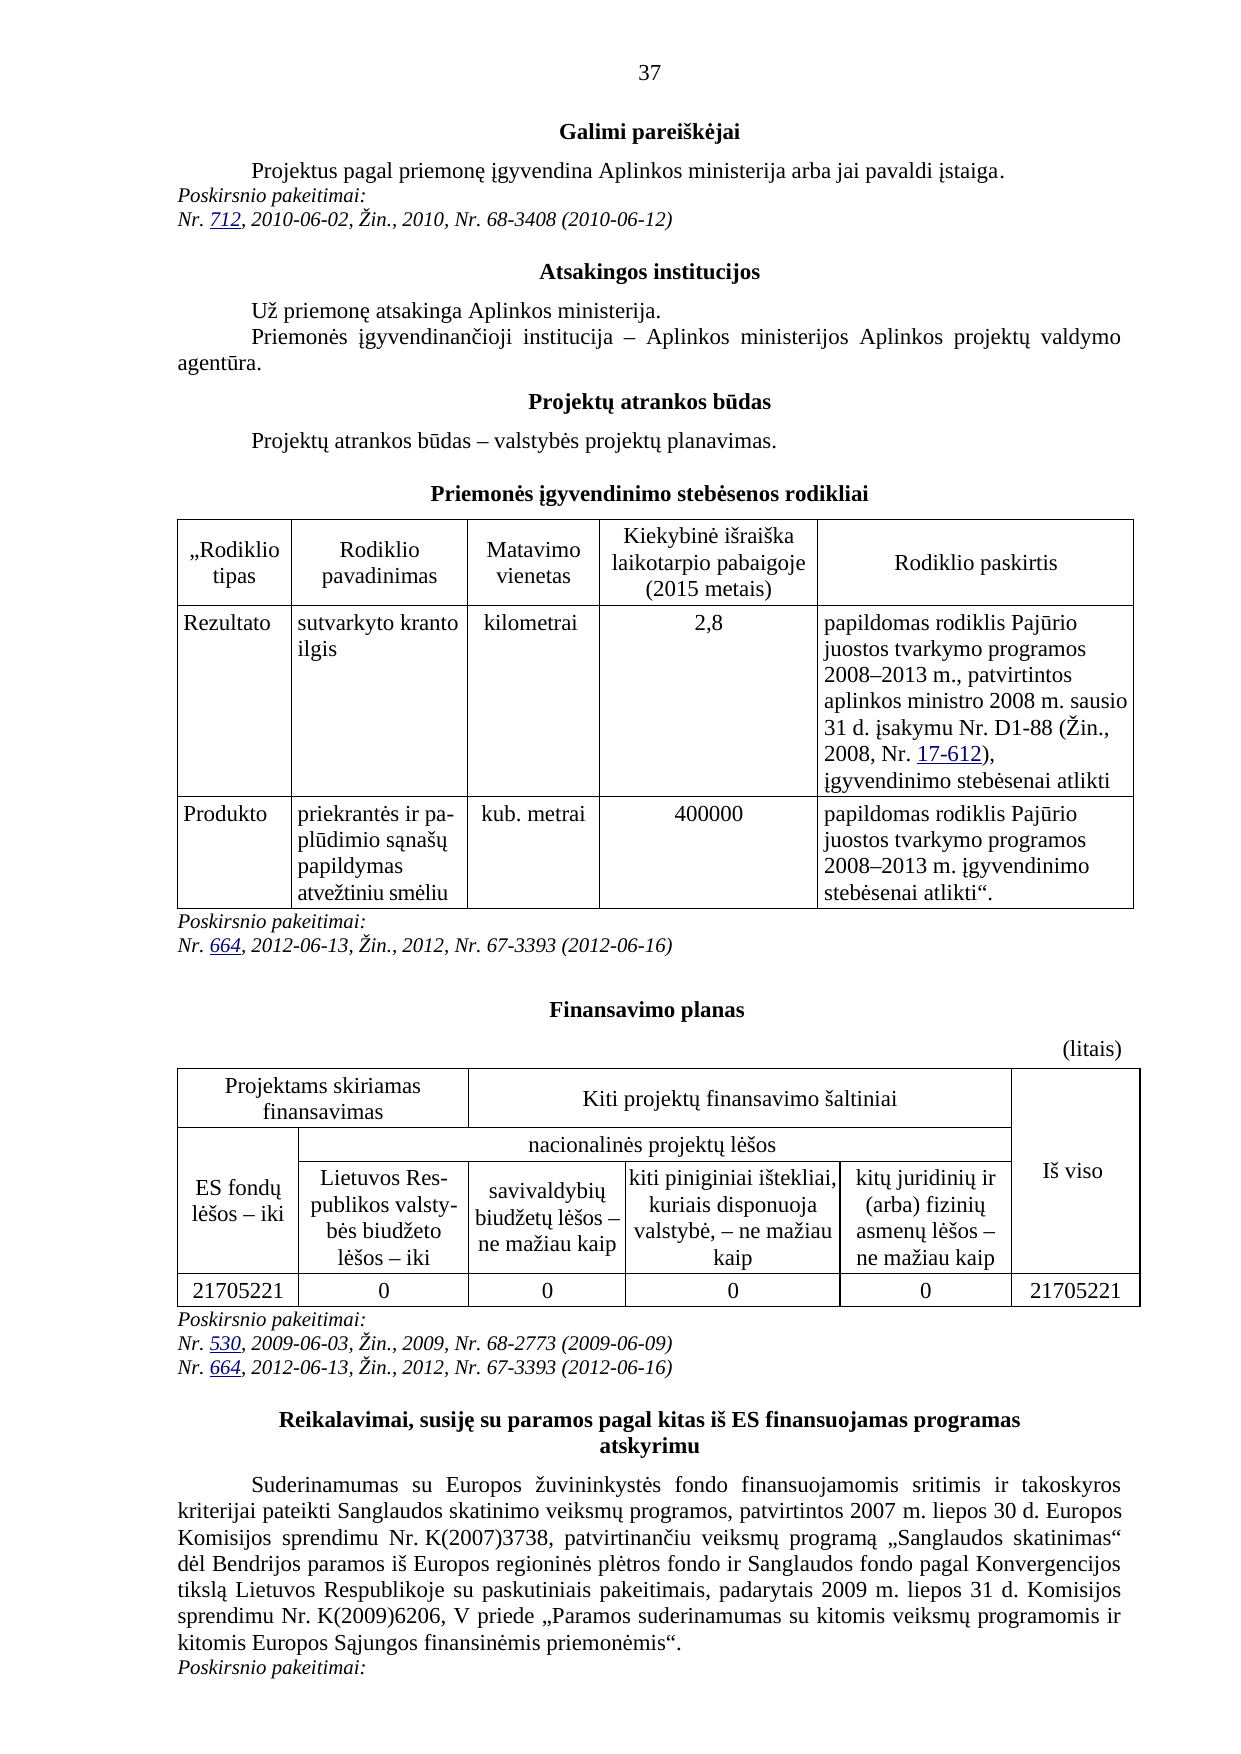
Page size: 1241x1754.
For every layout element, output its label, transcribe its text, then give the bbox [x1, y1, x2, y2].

table_cell kitų juridinių ir (arba) fizinių asmenų lėšos – ne mažiau kaip [841, 1162, 1011, 1273]
text Nr. 664, 2012-06-13, Žin., 2012, Nr. 67-3393 (2012-06-16) [177, 1355, 1122, 1379]
text Priemonės įgyvendinančioji institucija – Aplinkos ministerijos Aplinkos projektų valdymo agentūra. [177, 323, 1122, 376]
table_cell 0 [626, 1274, 839, 1306]
table_cell Rezultato [178, 606, 291, 796]
text Nr. 530, 2009-06-03, Žin., 2009, Nr. 68-2773 (2009-06-09) [177, 1331, 1122, 1355]
text Reikalavimai, susiję su paramos pagal kitas iš ES finansuojamas programas atskyrimu [177, 1406, 1122, 1458]
text Finansavimo planas [177, 996, 1122, 1023]
text Atsakingos institucijos [177, 258, 1122, 284]
text Priemonės įgyvendinimo stebėsenos rodikliai [177, 480, 1122, 506]
table_cell 400000 [600, 797, 817, 908]
table_cell savivaldybių biudžetų lėšos – ne mažiau kaip [469, 1162, 625, 1273]
table_header Kiti projektų finansavimo šaltiniai [469, 1069, 1011, 1127]
table_cell 0 [299, 1274, 468, 1306]
table_cell kilometrai [468, 606, 599, 796]
table_header Rodiklio pavadinimas [292, 520, 467, 604]
table_header Matavimo vienetas [468, 520, 599, 604]
text Poskirsnio pakeitimai: [177, 1307, 1122, 1331]
table_cell 0 [469, 1274, 625, 1306]
table_header Kiekybinė išraiška laikotarpio pabaigoje (2015 metais) [600, 520, 817, 604]
text Projektų atrankos būdas [177, 388, 1122, 414]
text Už priemonę atsakinga Aplinkos ministerija. [177, 297, 1122, 323]
table_cell Lietuvos Res­publikos valsty­bės biudžeto lėšos – iki [299, 1162, 468, 1273]
text Nr. 664, 2012-06-13, Žin., 2012, Nr. 67-3393 (2012-06-16) [177, 933, 1122, 957]
table_cell sutvarkyto kranto ilgis [292, 606, 467, 796]
table_cell Produkto [178, 797, 291, 908]
text Poskirsnio pakeitimai: [177, 1655, 1122, 1679]
text Projektus pagal priemonę įgyvendina Aplinkos ministerija arba jai pavaldi įstaiga. [177, 157, 1122, 183]
table_cell priekrantės ir pa­­plūdimio są­na­šų papildymas atvežtiniu smėliu [292, 797, 467, 908]
table_header Iš viso [1012, 1069, 1139, 1273]
table_cell papildomas rodiklis Pajūrio juostos tvarkymo programos 2008–2013 m., patvirtintos aplinkos ministro 2008 m. sausio 31 d. įsakymu Nr. D1-88 (Žin., 2008, Nr. 17-612), įgyvendinimo stebėsenai atlikti [818, 606, 1133, 796]
table_cell 2,8 [600, 606, 817, 796]
table_cell nacionalinės projektų lėšos [299, 1128, 1011, 1161]
text Poskirsnio pakeitimai: [177, 183, 1122, 207]
table_cell kiti piniginiai ištekliai, kuriais disponuoja valstybė, – ne mažiau kaip [626, 1162, 839, 1273]
text Projektų atrankos būdas – valstybės projektų planavimas. [177, 427, 1122, 453]
table_header „Rodiklio tipas [178, 520, 291, 604]
text Suderinamumas su Europos žuvininkystės fondo finansuojamomis sritimis ir takoskyros kriterijai pateikti Sanglaudos skatinimo veiksmų programos, patvirtintos 2007 m. liepos 30 d. Europos Komisijos sprendimu Nr. K(2007)3738, patvirtinančiu veiksmų programą „Sanglaudos skatinimas“ dėl Bendrijos paramos iš Europos regioninės plėtros fondo ir Sanglaudos fondo pagal Konvergencijos tikslą Lietuvos Respublikoje su paskutiniais pakeitimais, padarytais 2009 m. liepos 31 d. Komisijos sprendimu Nr. K(2009)6206, V priede „Paramos suderinamumas su kitomis veiksmų programomis ir kitomis Europos Sąjungos finansinėmis priemonėmis“. [177, 1471, 1122, 1655]
table_cell papildomas rodiklis Pajūrio juostos tvarkymo programos 2008–2013 m. įgyvendinimo stebėsenai atlikti“. [818, 797, 1133, 908]
text Poskirsnio pakeitimai: [177, 909, 1122, 933]
table_header Projektams skiriamas finansavimas [178, 1069, 468, 1127]
table_cell 21705221 [1012, 1274, 1139, 1306]
table_cell 0 [841, 1274, 1011, 1306]
table_header Rodiklio paskirtis [818, 520, 1133, 604]
table_cell 21705221 [178, 1274, 298, 1306]
table_cell kub. metrai [468, 797, 599, 908]
text Nr. 712, 2010-06-02, Žin., 2010, Nr. 68-3408 (2010-06-12) [177, 207, 1122, 231]
text (litais) [177, 1035, 1122, 1061]
text Galimi pareiškėjai [177, 118, 1122, 144]
table_cell ES fondų lėšos – iki [178, 1128, 298, 1273]
